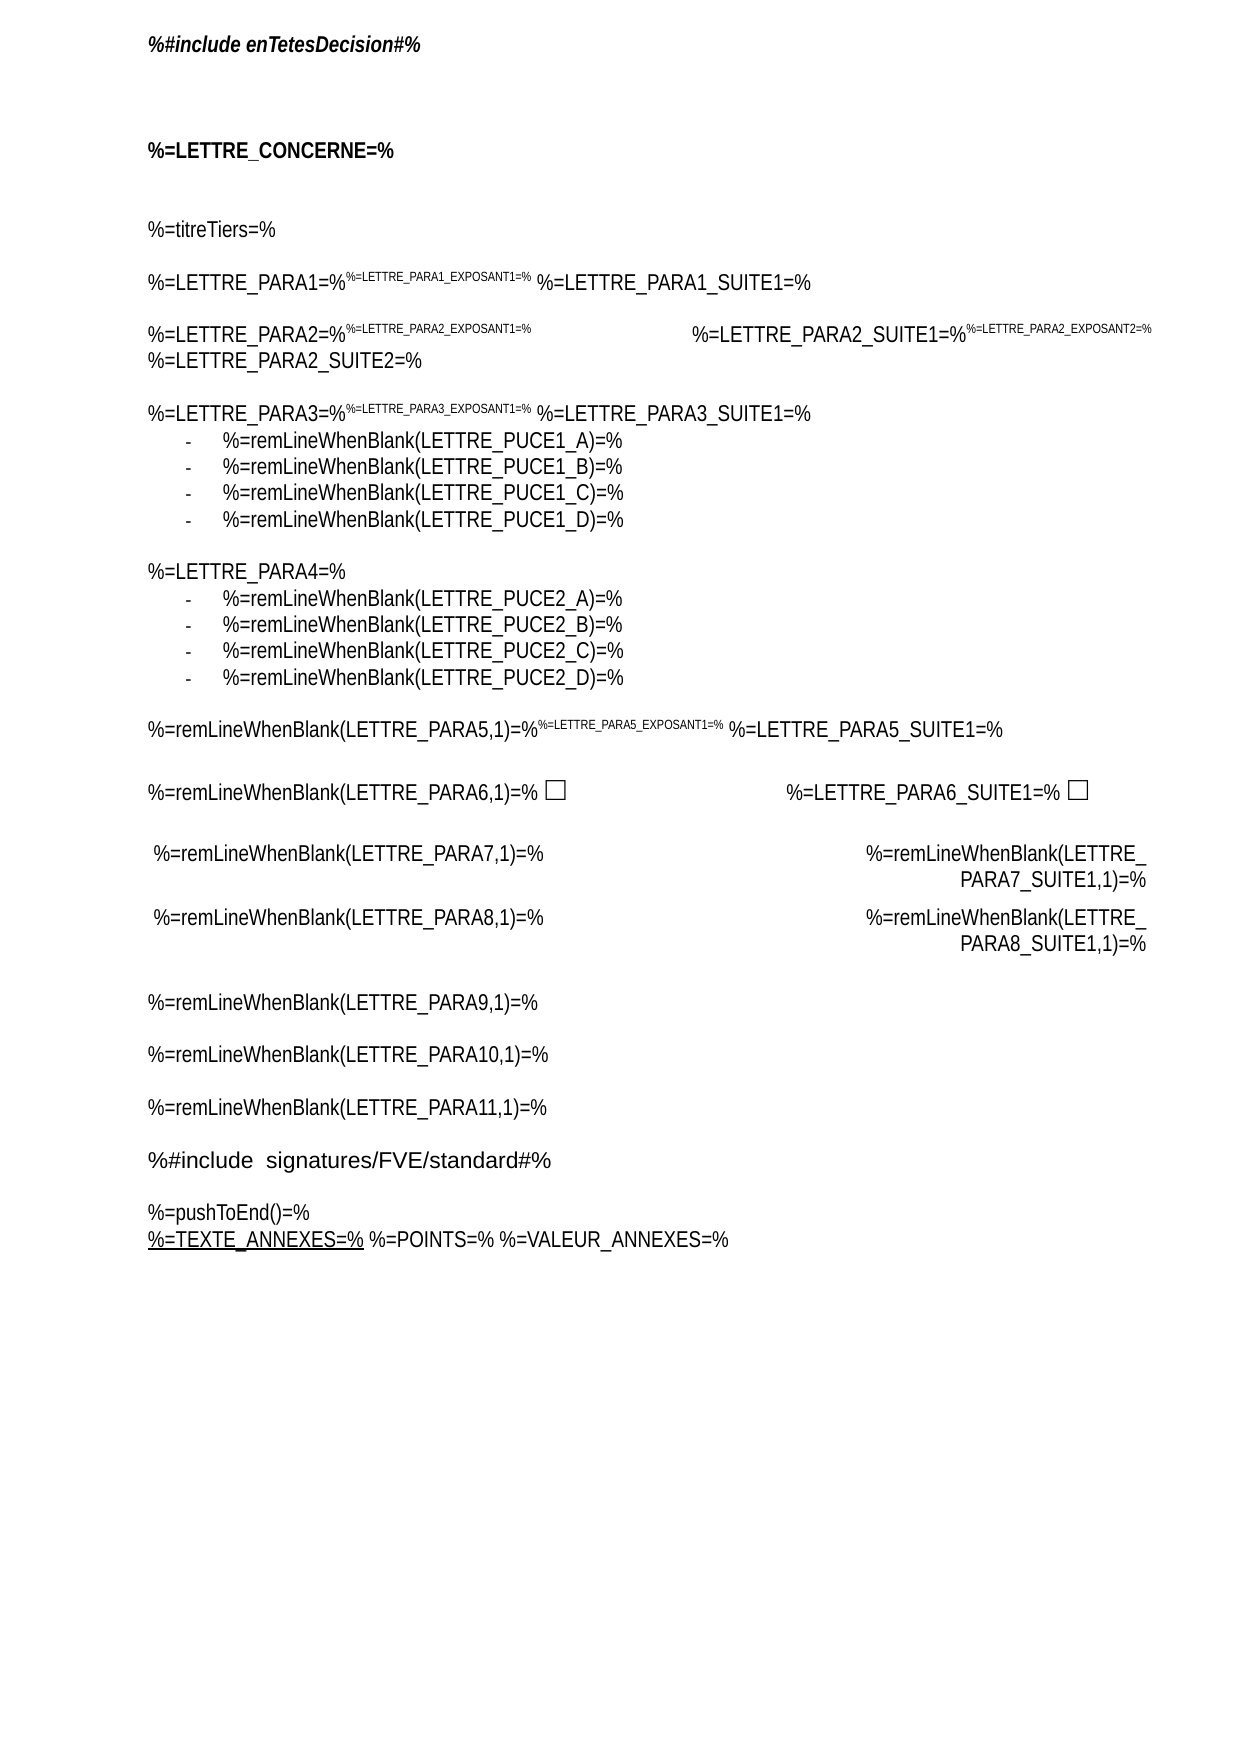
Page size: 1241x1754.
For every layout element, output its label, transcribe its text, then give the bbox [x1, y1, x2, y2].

text %=LETTRE_PARA2=%%=LETTRE_PARA2_EXPOSANT1=% %=LETTRE_PARA2_SUITE1=%%=LETTRE_PARA2_EXPOSANT2=% %=LETTRE_PARA2_SUITE2=% [148, 321, 1152, 374]
text %#include signatures/FVE/standard#% [148, 1147, 1152, 1173]
list %=remLineWhenBlank(LETTRE_PUCE1_C)=% [185, 479, 1152, 506]
list %=remLineWhenBlank(LETTRE_PUCE2_A)=% [185, 585, 1152, 611]
text %=remLineWhenBlank(LETTRE_PARA9,1)=% [148, 988, 1152, 1015]
table_header %=remLineWhenBlank(LETTRE_PARA8,1)=% [148, 898, 852, 962]
list %=remLineWhenBlank(LETTRE_PUCE1_D)=% [185, 506, 1152, 532]
text %=titreTiers=% [148, 216, 1152, 242]
list %=remLineWhenBlank(LETTRE_PUCE2_D)=% [185, 664, 1152, 690]
text %=LETTRE_PARA3=%%=LETTRE_PARA3_EXPOSANT1=% %=LETTRE_PARA3_SUITE1=% [148, 400, 1152, 427]
text %=remLineWhenBlank(LETTRE_PARA10,1)=% [148, 1041, 1152, 1067]
table_header %=remLineWhenBlank(LETTRE_PARA7,1)=% [148, 834, 853, 898]
list %=remLineWhenBlank(LETTRE_PUCE1_A)=% [185, 427, 1152, 453]
text %=LETTRE_PARA1=%%=LETTRE_PARA1_EXPOSANT1=% %=LETTRE_PARA1_SUITE1=% [148, 268, 1152, 295]
text %=LETTRE_PARA4=% [148, 558, 1152, 585]
list %=remLineWhenBlank(LETTRE_PUCE1_B)=% [185, 453, 1152, 479]
list %=remLineWhenBlank(LETTRE_PUCE2_C)=% [185, 637, 1152, 664]
text %=remLineWhenBlank(LETTRE_PARA11,1)=% [148, 1094, 1152, 1120]
text %#include enTetesDecision#% [148, 31, 1152, 58]
text %=remLineWhenBlank(LETTRE_PARA6,1)=% □ %=LETTRE_PARA6_SUITE1=% □ [148, 769, 1152, 807]
text %=remLineWhenBlank(LETTRE_PARA5,1)=%%=LETTRE_PARA5_EXPOSANT1=% %=LETTRE_PARA5_SUITE1=% [148, 716, 1152, 743]
list %=remLineWhenBlank(LETTRE_PUCE2_B)=% [185, 611, 1152, 637]
text %=LETTRE_CONCERNE=% [148, 137, 1152, 163]
table_header %=remLineWhenBlank(LETTRE_PARA7_SUITE1,1)=% [854, 834, 1152, 898]
text %=pushToEnd()=% [148, 1199, 1152, 1226]
text %=TEXTE_ANNEXES=% %=POINTS=% %=VALEUR_ANNEXES=% [148, 1226, 1152, 1252]
table_header %=remLineWhenBlank(LETTRE_PARA8_SUITE1,1)=% [852, 898, 1152, 962]
